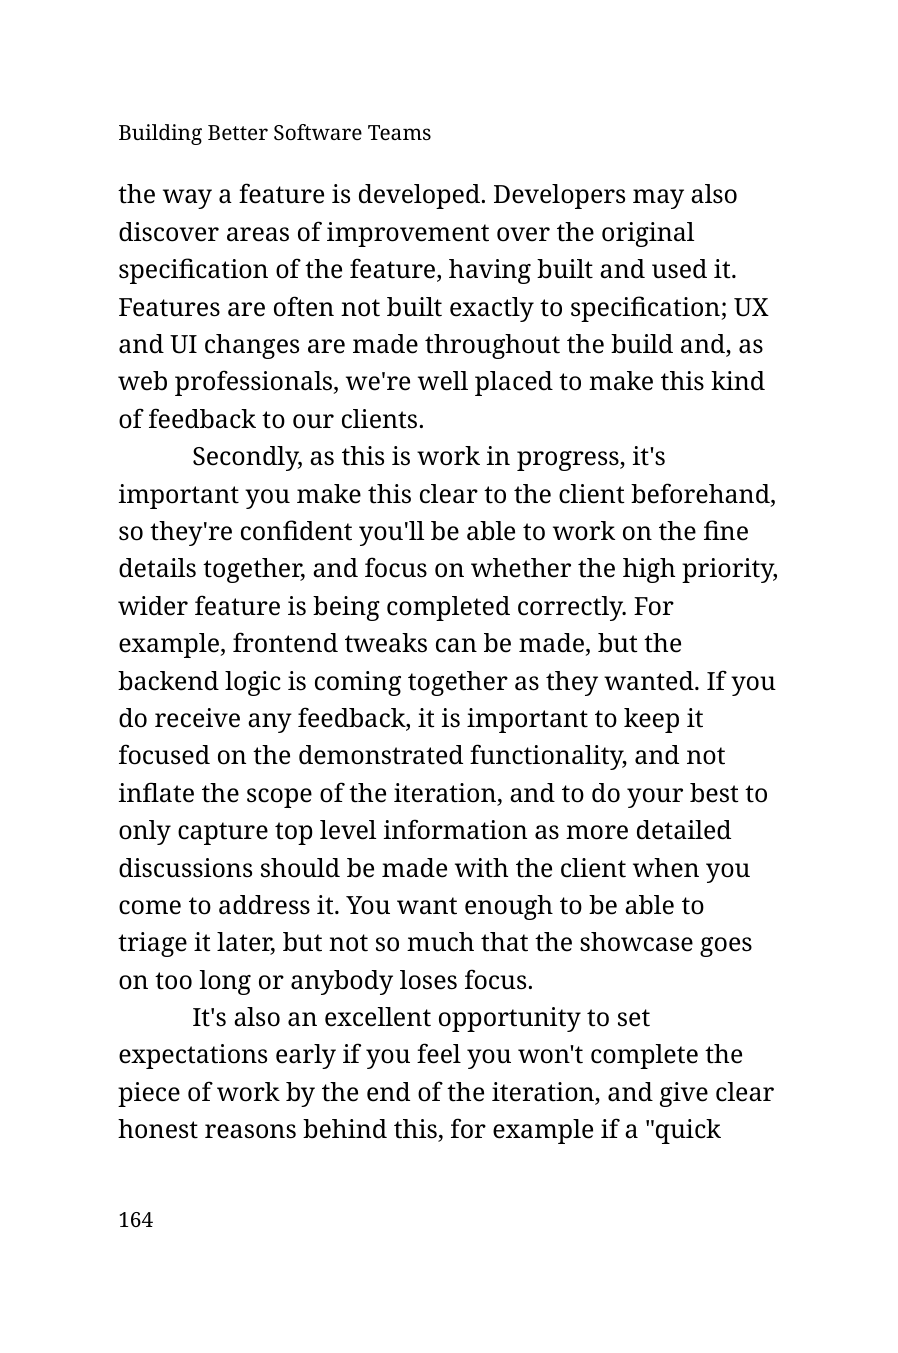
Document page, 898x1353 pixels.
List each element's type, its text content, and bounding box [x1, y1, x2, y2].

text the way a feature is developed. Developers may also discover areas of improvement over the original specification of the feature, having built and used it. Features are often not built exactly to specification; UX and UI changes are made throughout the build and, as web professionals, we're well placed to make this kind of feedback to our clients. [118, 177, 779, 436]
text It's also an excellent opportunity to set expectations early if you feel you won't complete the piece of work by the end of the iteration, and give clear honest reasons behind this, for example if a "quick [118, 1000, 779, 1146]
text Secondly, as this is work in progress, it's important you make this clear to the client beforehand, so they're confident you'll be able to work on the fine details together, and focus on whether the high priority, wider feature is being completed correctly. For example, frontend tweaks can be made, but the backend logic is coming together as they wanted. If you do receive any feedback, it is important to keep it focused on the demonstrated functionality, and not inflate the scope of the iteration, and to do your best to only capture top level information as more detailed discussions should be made with the client when you come to address it. You want enough to be able to triage it later, but not so much that the showcase goes on too long or anybody loses focus. [118, 439, 779, 996]
